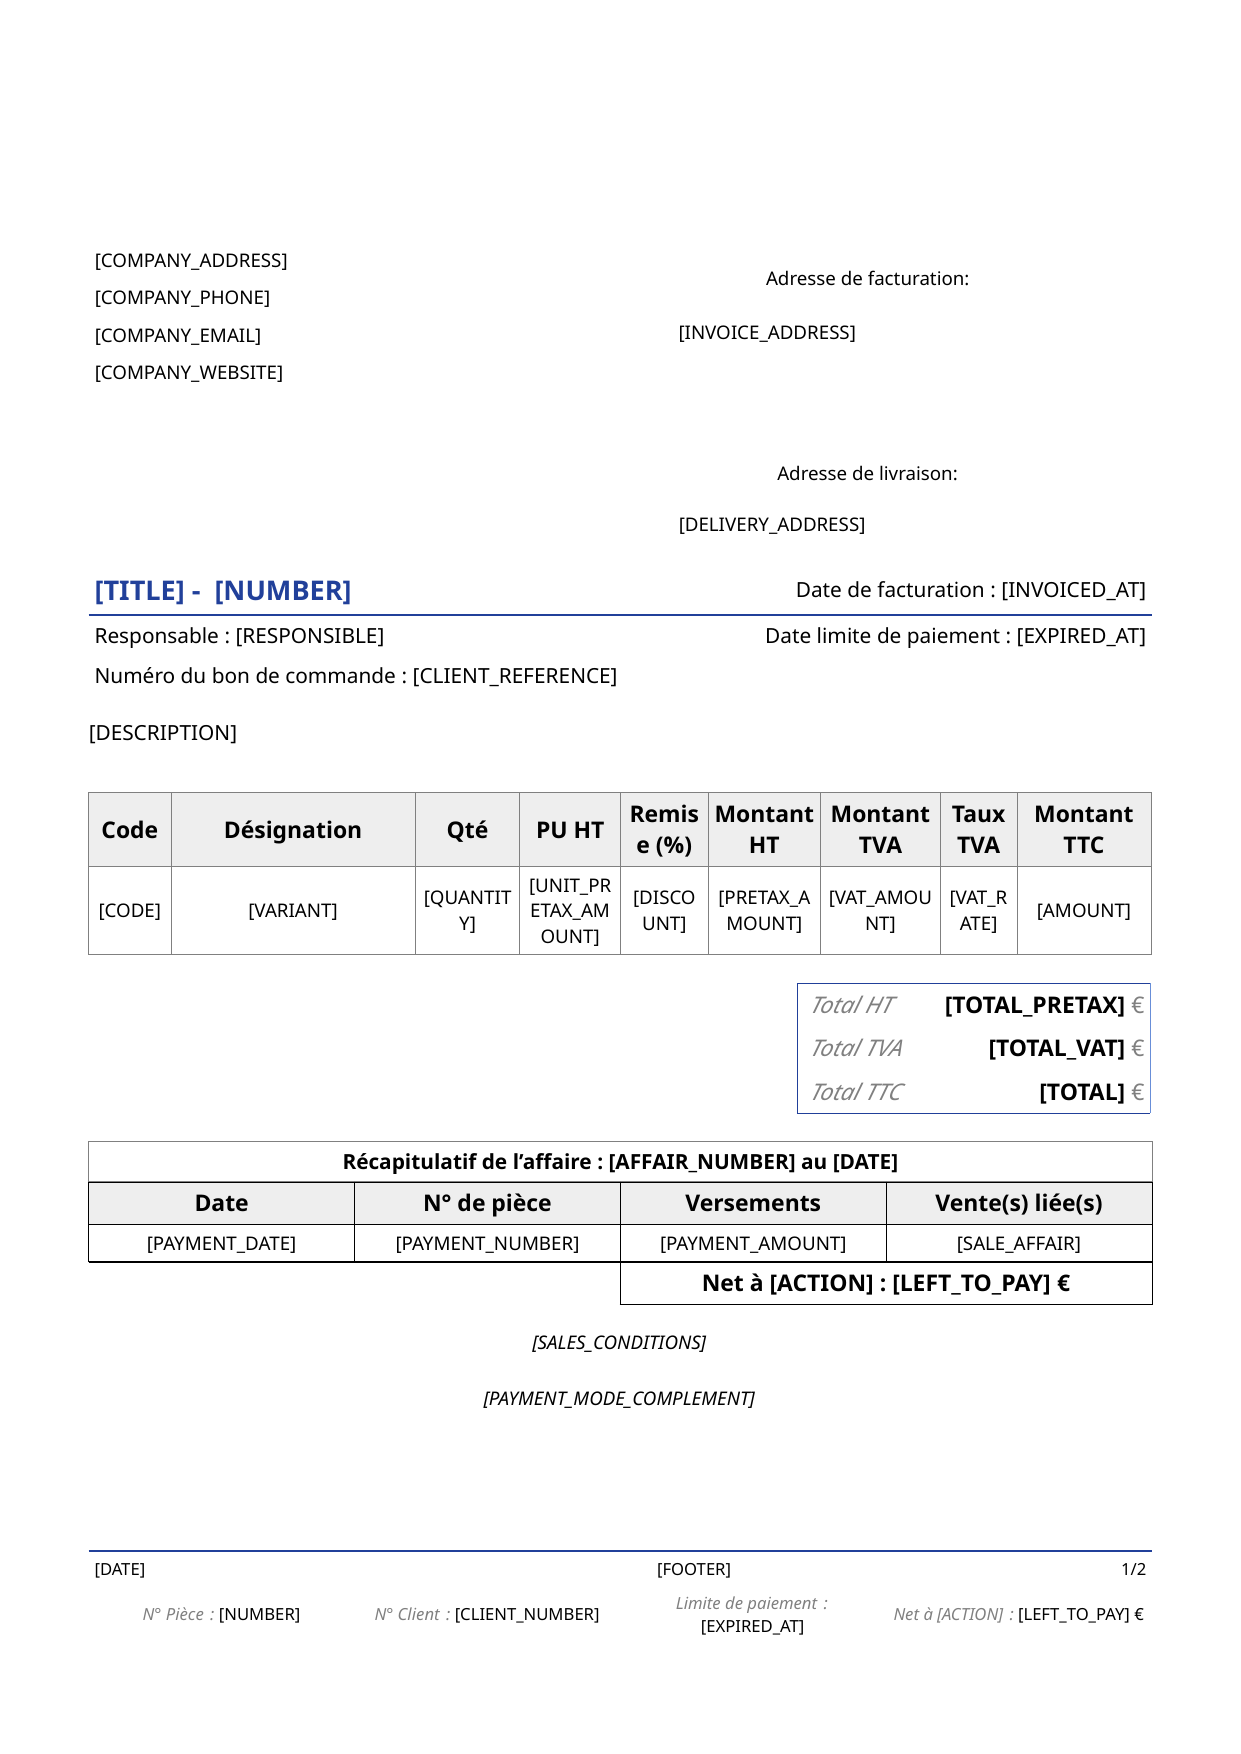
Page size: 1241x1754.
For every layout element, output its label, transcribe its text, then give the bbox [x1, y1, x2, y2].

table_header Versements [621, 1183, 886, 1224]
table_header Remise (%) [621, 793, 708, 866]
table_cell [VAT_AMOUNT] [821, 867, 940, 954]
table_cell [QUANTITY] [416, 867, 519, 954]
table_cell [UNIT_PRETAX_AMOUNT] [520, 867, 620, 954]
table_header [354, 1263, 620, 1304]
table_cell Date limite de paiement : [EXPIRED_AT] [608, 616, 1152, 656]
table_header [PAYMENT_MODE_COMPLEMENT] [89, 1380, 1152, 1417]
table_header Montant HT [709, 793, 820, 866]
table_header Date [89, 1183, 354, 1224]
table_cell [AMOUNT] [1018, 867, 1151, 954]
table_header [TOTAL_PRETAX] € [931, 984, 1150, 1026]
table_cell [SALE_AFFAIR] [887, 1225, 1152, 1261]
table_cell [PAYMENT_AMOUNT] [621, 1225, 886, 1261]
table_cell [PAYMENT_NUMBER] [355, 1225, 620, 1261]
table_header Total HT [798, 984, 931, 1026]
table_header Montant TTC [1018, 793, 1151, 866]
table_cell [COMPANY_WEBSITE] [89, 354, 584, 391]
text [DELIVERY_ADDRESS] [678, 511, 1145, 537]
table_header [88, 983, 797, 1113]
table_cell [CODE] [89, 867, 171, 954]
table_header N° de pièce [355, 1183, 620, 1224]
text Adresse de livraison: [590, 460, 1145, 486]
table_cell [DISCOUNT] [621, 867, 708, 954]
table_header [SALES_CONDITIONS] [89, 1324, 1152, 1361]
table_header Qté [416, 793, 519, 866]
table_header Montant TVA [821, 793, 940, 866]
table_header [COMPANY_ADDRESS] [89, 117, 584, 279]
table_header Net à [ACTION] : [LEFT_TO_PAY] € [621, 1263, 1152, 1304]
table_cell Numéro du bon de commande : [CLIENT_REFERENCE] [89, 656, 1152, 696]
table_cell [TOTAL_VAT] € [931, 1026, 1150, 1069]
table_cell [VAT_RATE] [941, 867, 1017, 954]
table_cell [89, 391, 584, 431]
table_header Date de facturation : [INVOICED_AT] [608, 565, 1152, 614]
table_cell [COMPANY_EMAIL] [89, 316, 584, 353]
table_header [89, 1263, 354, 1304]
picture [94, 123, 219, 248]
table_header Code [89, 793, 171, 866]
table_cell [COMPANY_PHONE] [89, 279, 584, 316]
table_header PU HT [520, 793, 620, 866]
table_header Récapitulatif de l’affaire : [AFFAIR_NUMBER] au [DATE] [89, 1142, 1152, 1181]
table_header Adresse de facturation: [INVOICE_ADDRESS] [584, 117, 1151, 431]
table_header Vente(s) liée(s) [887, 1183, 1152, 1224]
table_cell Total TVA [798, 1026, 931, 1069]
table_header Taux TVA [941, 793, 1017, 866]
table_cell Total TTC [798, 1070, 931, 1113]
table_cell [VARIANT] [172, 867, 415, 954]
table_cell Responsable : [RESPONSIBLE] [89, 616, 608, 656]
table_cell [PAYMENT_DATE] [89, 1225, 354, 1261]
table_cell [TOTAL] € [931, 1070, 1150, 1113]
text [DESCRIPTION] [88, 718, 1152, 747]
table_cell [PRETAX_AMOUNT] [709, 867, 820, 954]
table_header [TITLE] - [NUMBER] [89, 565, 608, 614]
table_header Désignation [172, 793, 415, 866]
